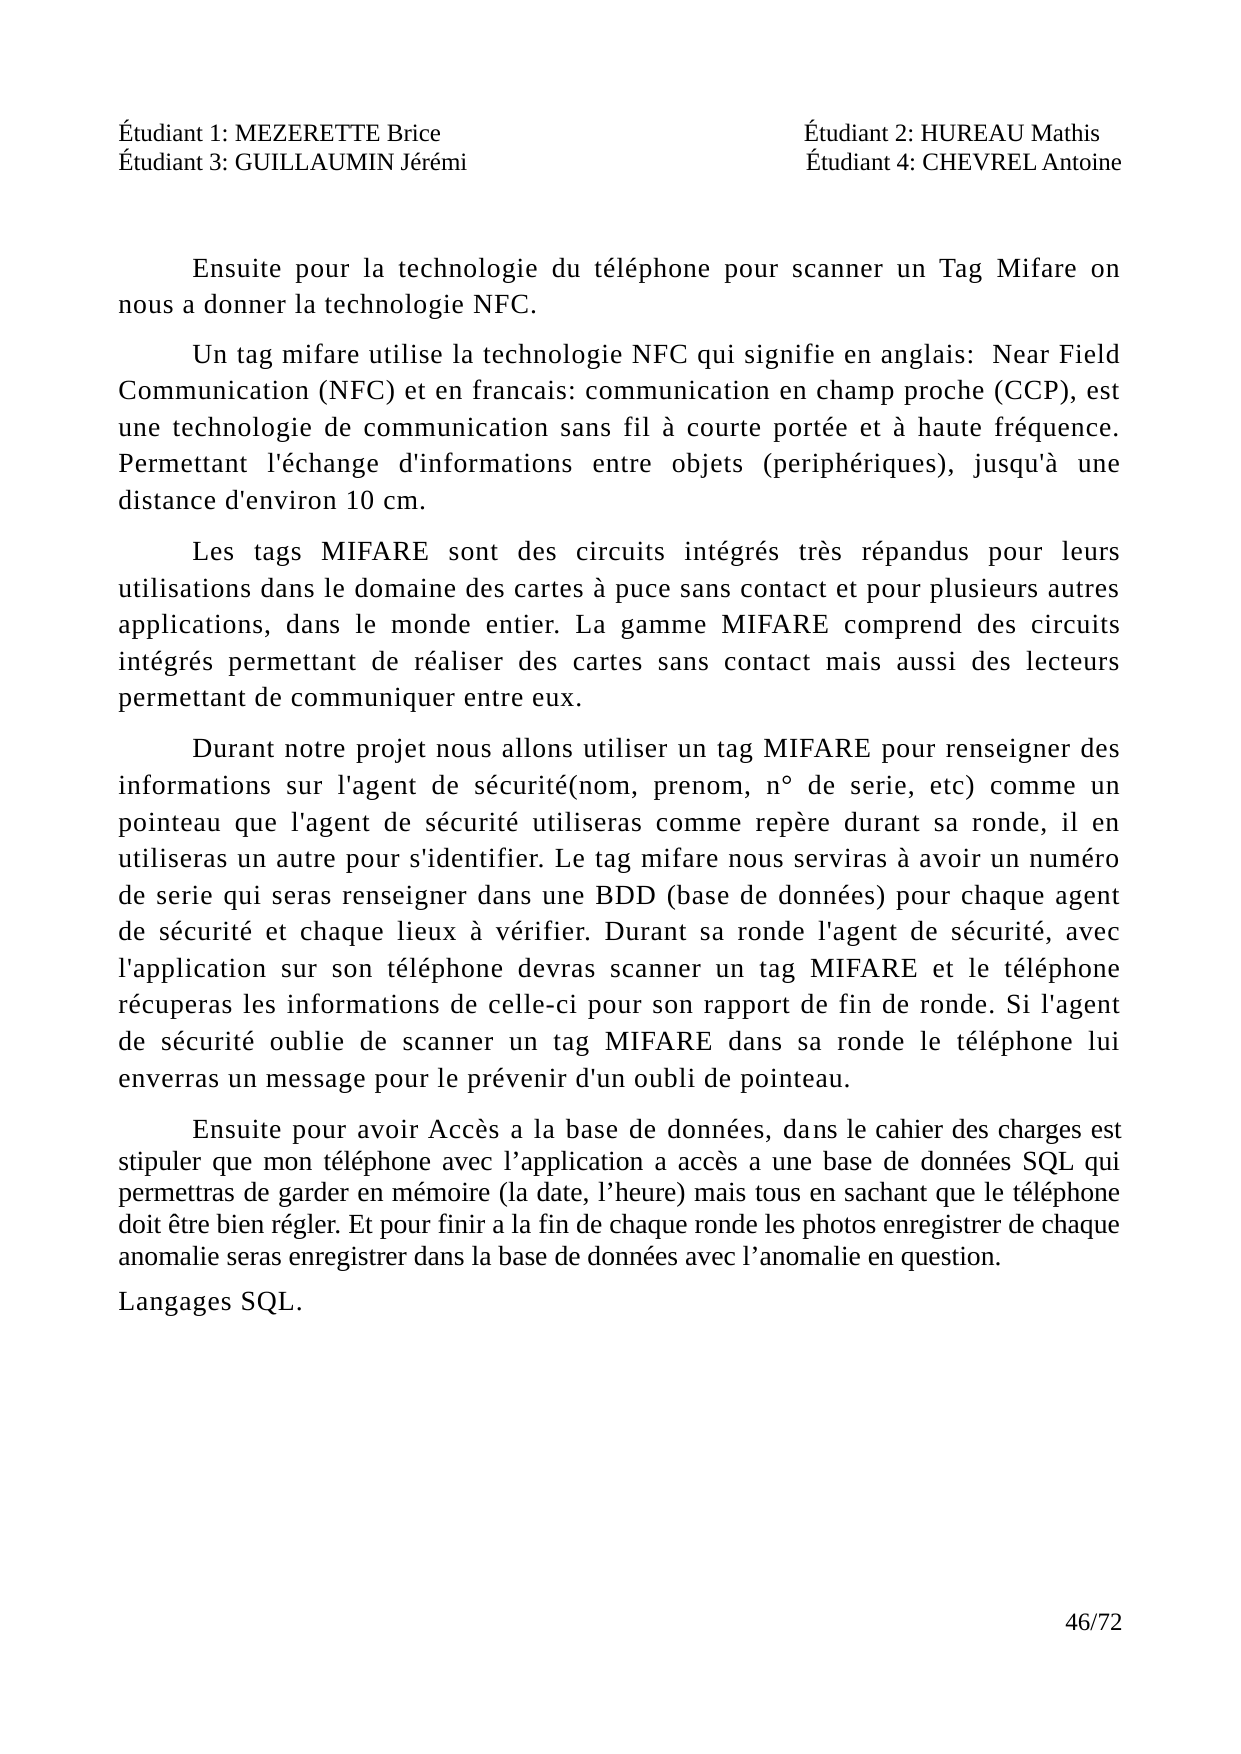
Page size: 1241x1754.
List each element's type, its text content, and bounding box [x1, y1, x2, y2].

text Les tags MIFARE sont des circuits intégrés très répandus pour leurs utilisations dans le domaine des cartes à puce sans contact et pour plusieurs autres applications, dans le monde entier. La gamme MIFARE comprend des circuits intégrés permettant de réaliser des cartes sans contact mais aussi des lecteurs permettant de communiquer entre eux. [118, 535, 1122, 713]
text Un tag mifare utilise la technologie NFC qui signifie en anglais: Near Field Communication (NFC) et en francais: communication en champ proche (CCP), est une technologie de communication sans fil à courte portée et à haute fréquence. Permettant l'échange d'informations entre objets (periphériques), jusqu'à une distance d'environ 10 cm. [118, 337, 1122, 515]
text Ensuite pour la technologie du téléphone pour scanner un Tag Mifare on nous a donner la technologie NFC. [118, 251, 1122, 319]
text Langages SQL. [118, 1285, 1122, 1317]
text Durant notre projet nous allons utiliser un tag MIFARE pour renseigner des informations sur l'agent de sécurité(nom, prenom, n° de serie, etc) comme un pointeau que l'agent de sécurité utiliseras comme repère durant sa ronde, il en utiliseras un autre pour s'identifier. Le tag mifare nous serviras à avoir un numéro de serie qui seras renseigner dans une BDD (base de données) pour chaque agent de sécurité et chaque lieux à vérifier. Durant sa ronde l'agent de sécurité, avec l'application sur son téléphone devras scanner un tag MIFARE et le téléphone récuperas les informations de celle-ci pour son rapport de fin de ronde. Si l'agent de sécurité oublie de scanner un tag MIFARE dans sa ronde le téléphone lui enverras un message pour le prévenir d'un oubli de pointeau. [118, 732, 1122, 1093]
text Ensuite pour avoir Accès a la base de données, dans le cahier des charges est stipuler que mon téléphone avec l’application a accès a une base de données SQL qui permettras de garder en mémoire (la date, l’heure) mais tous en sachant que le téléphone doit être bien régler. Et pour finir a la fin de chaque ronde les photos enregistrer de chaque anomalie seras enregistrer dans la base de données avec l’anomalie en question. [118, 1112, 1122, 1272]
